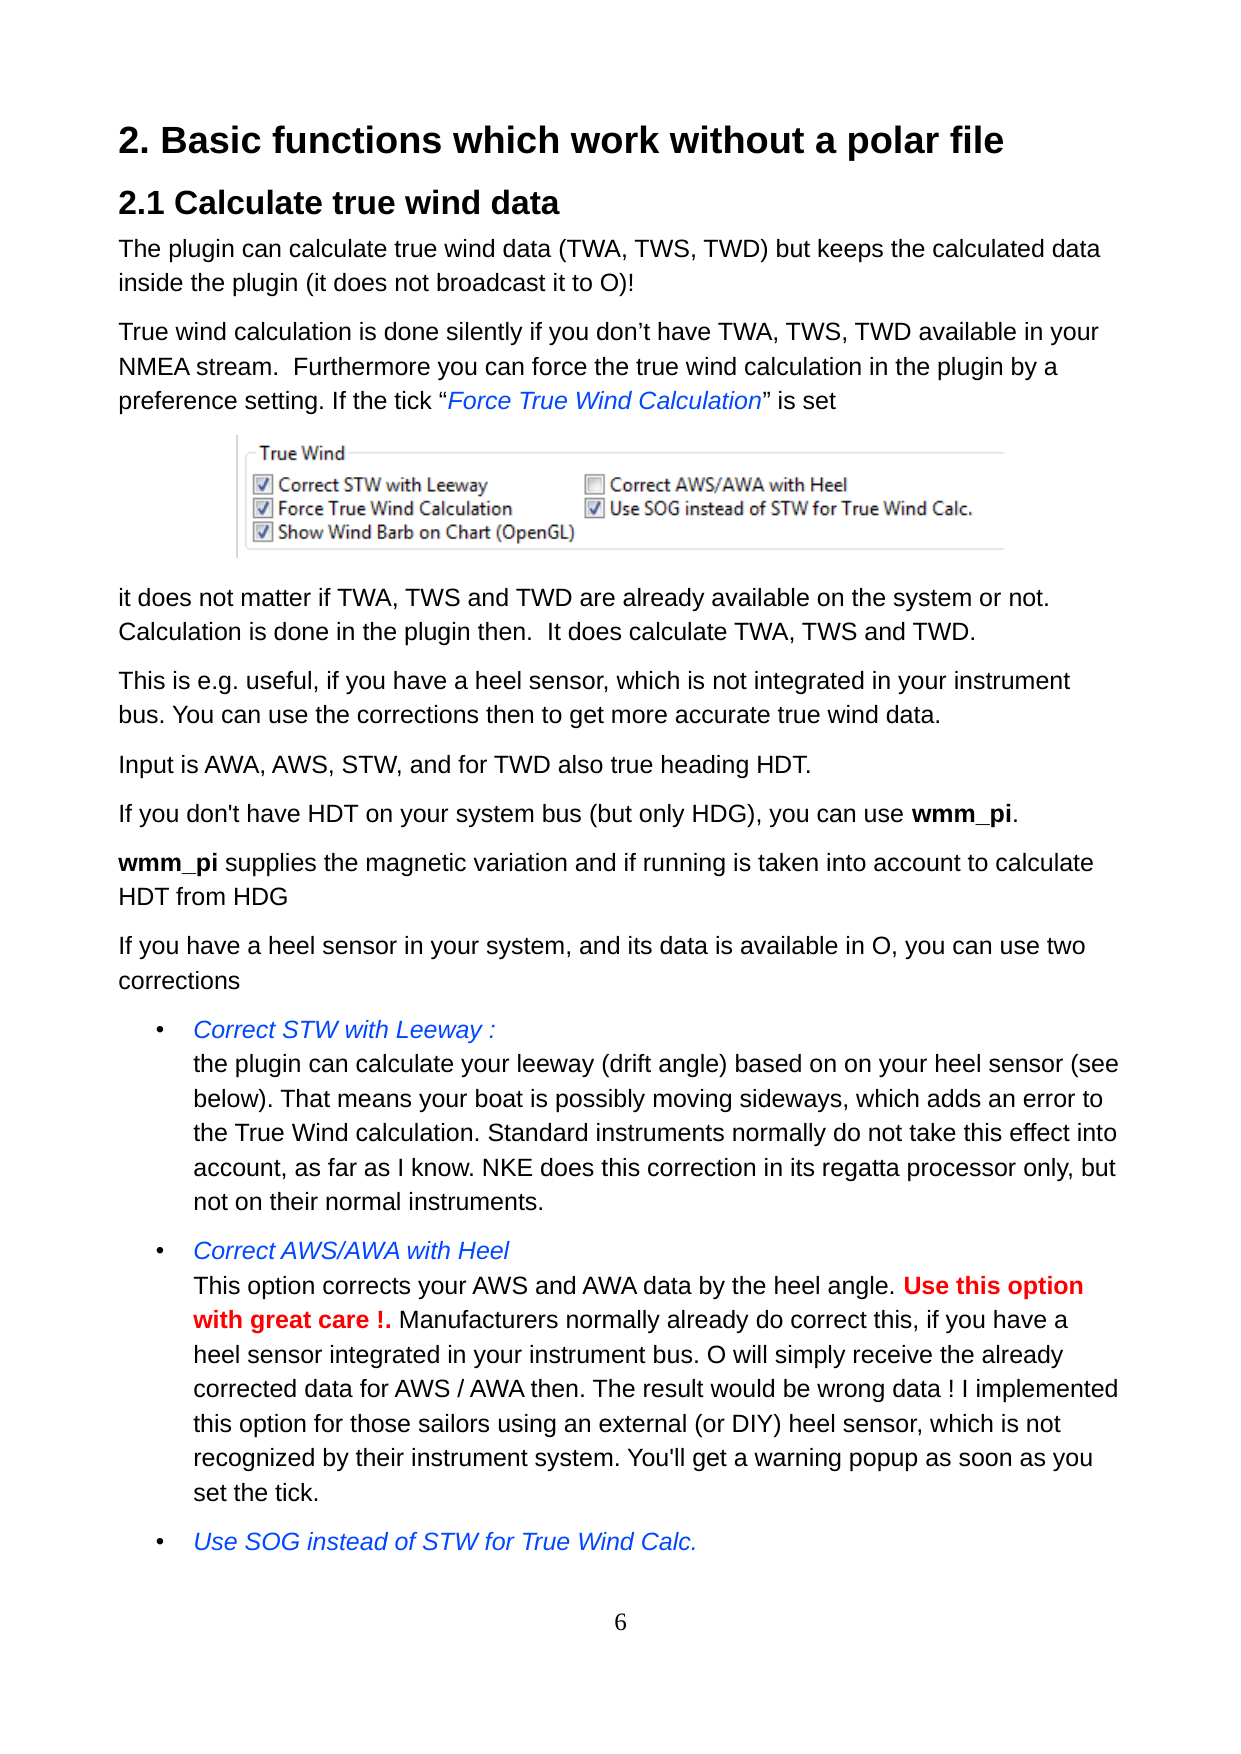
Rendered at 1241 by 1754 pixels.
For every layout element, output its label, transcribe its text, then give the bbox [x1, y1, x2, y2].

text The plugin can calculate true wind data (TWA, TWS, TWD) but keeps the calculated data inside the plugin (it does not broadcast it to O)! [118, 234, 1122, 297]
text If you don't have HDT on your system bus (but only HDG), you can use wmm_pi. [118, 799, 1122, 827]
list Correct AWS/AWA with Heel This option corrects your AWS and AWA data by the heel angle. Use this option with great care !. Manufacturers normally already do correct this, if you have a heel sensor integrated in your instrument bus. O will simply receive the already corrected data for AWS / AWA then. The result would be wrong data ! I implemented this option for those sailors using an external (or DIY) heel sensor, which is not recognized by their instrument system. You'll get a warning popup as soon as you set the tick. [156, 1236, 1122, 1507]
text wmm_pi supplies the magnetic variation and if running is taken into account to calculate HDT from HDG [118, 848, 1122, 911]
text it does not matter if TWA, TWS and TWD are already available on the system or not. Calculation is done in the plugin then. It does calculate TWA, TWS and TWD. [118, 582, 1122, 646]
text Input is AWA, AWS, STW, and for TWD also true heading HDT. [118, 749, 1122, 778]
text True wind calculation is done silently if you don’t have TWA, TWS, TWD available in your NMEA stream. Furthermore you can force the true wind calculation in the plugin by a preference setting. If the tick “Force True Wind Calculation” is set [118, 317, 1122, 415]
subtitle 2.1 Calculate true wind data [118, 183, 1122, 221]
text If you have a heel sensor in your system, and its data is available in O, you can use two corrections [118, 931, 1122, 994]
subtitle 2. Basic functions which work without a polar file [118, 118, 1122, 162]
list Correct STW with Leeway : the plugin can calculate your leeway (drift angle) based on on your heel sensor (see below). That means your boat is possibly moving sideways, which adds an error to the True Wind calculation. Standard instruments normally do not take this effect into account, as far as I know. NKE does this correction in its regatta processor only, but not on their normal instruments. [156, 1015, 1122, 1216]
picture [236, 435, 1004, 558]
text This is e.g. useful, if you have a heel sensor, which is not integrated in your instrument bus. You can use the corrections then to get more accurate true wind data. [118, 666, 1122, 729]
list Use SOG instead of STW for True Wind Calc. [156, 1527, 1122, 1556]
